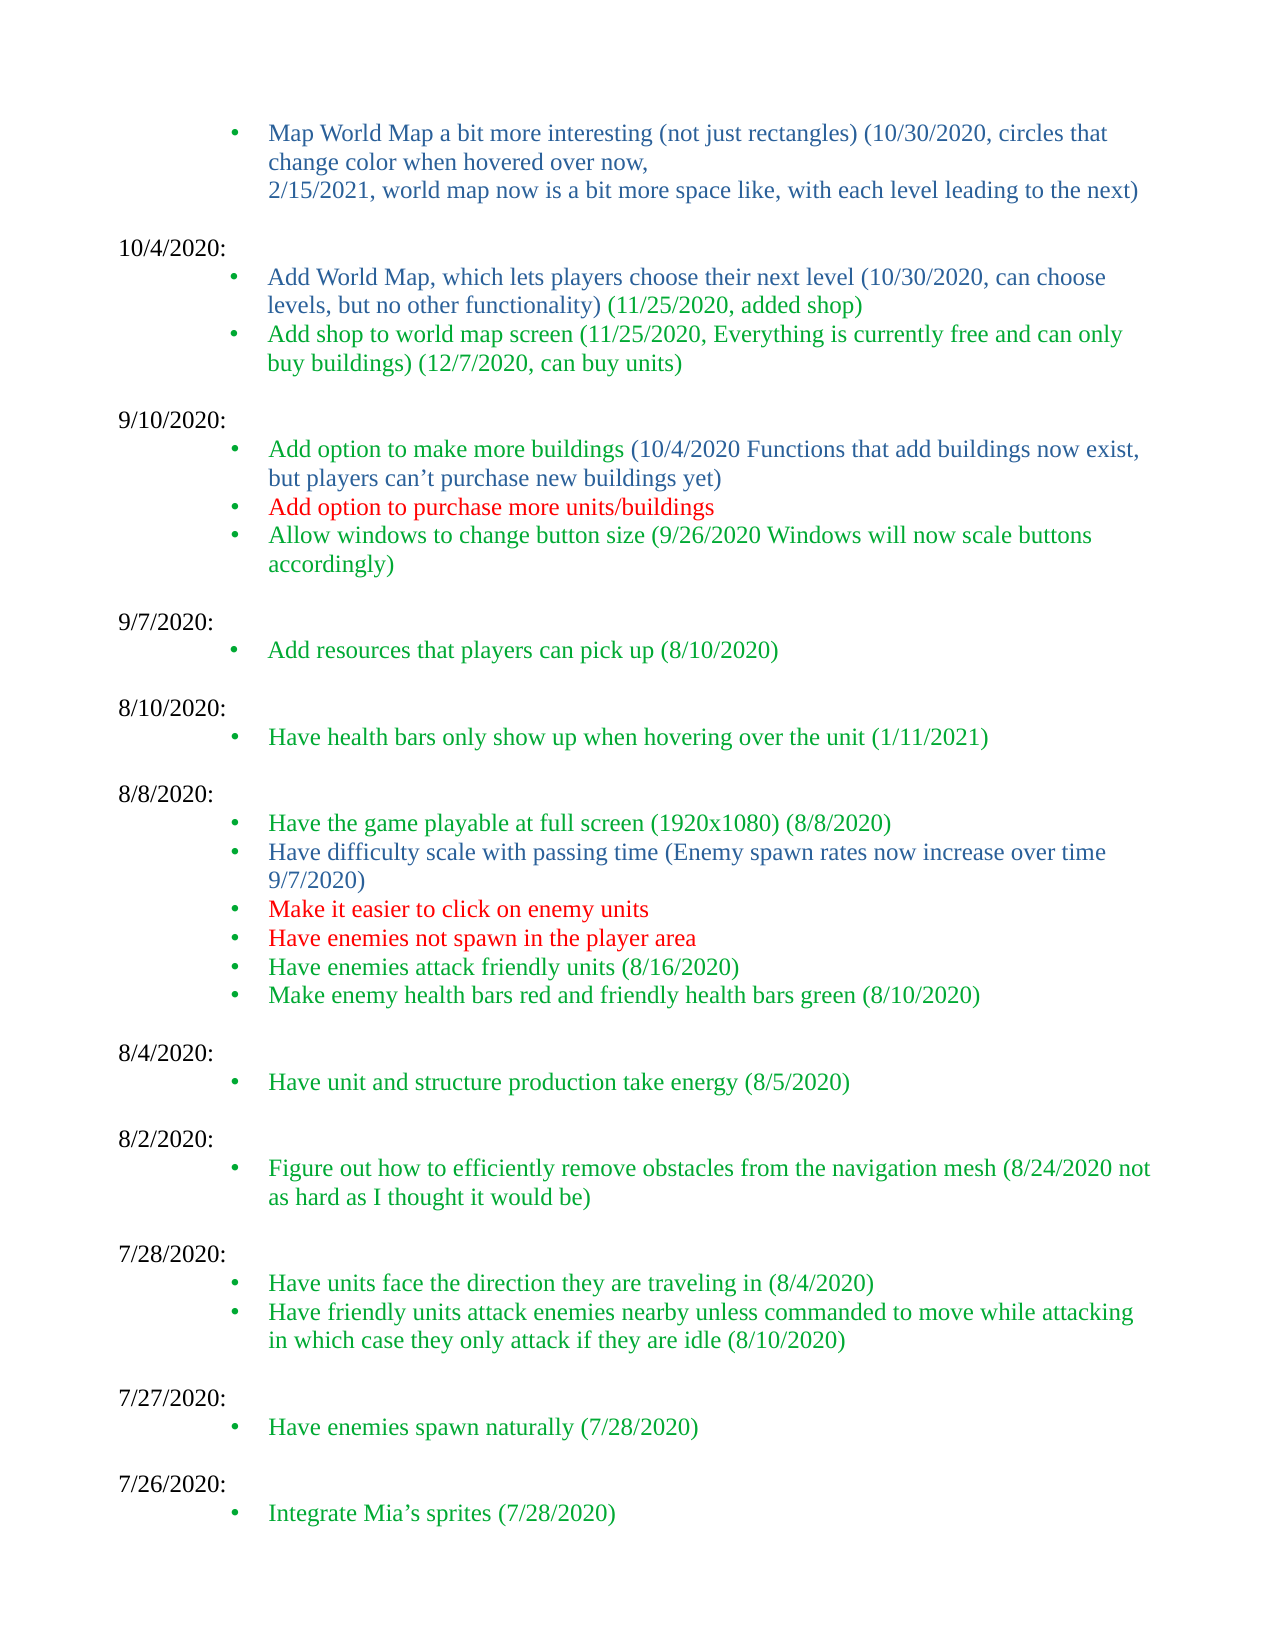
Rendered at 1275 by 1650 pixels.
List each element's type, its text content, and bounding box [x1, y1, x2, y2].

list Add World Map, which lets players choose their next level (10/30/2020, can choose levels, but no other functionality) (11/25/2020, added shop) [229, 262, 1157, 319]
text 7/26/2020: [118, 1469, 1157, 1498]
text 10/4/2020: [118, 233, 1157, 262]
list Add shop to world map screen (11/25/2020, Everything is currently free and can only buy buildings) (12/7/2020, can buy units) [229, 319, 1157, 377]
list Add option to make more buildings (10/4/2020 Functions that add buildings now exist, but players can’t purchase new buildings yet) [231, 434, 1157, 492]
list Have unit and structure production take energy (8/5/2020) [231, 1067, 1157, 1096]
list Have difficulty scale with passing time (Enemy spawn rates now increase over time 9/7/2020) [231, 837, 1157, 894]
list Map World Map a bit more interesting (not just rectangles) (10/30/2020, circles that change color when hovered over now, [231, 118, 1157, 176]
list Have enemies attack friendly units (8/16/2020) [231, 952, 1157, 981]
text 8/10/2020: [118, 693, 1157, 722]
list Integrate Mia’s sprites (7/28/2020) [231, 1498, 1157, 1527]
list Have units face the direction they are traveling in (8/4/2020) [231, 1268, 1157, 1297]
list Have enemies spawn naturally (7/28/2020) [231, 1412, 1157, 1441]
list Add option to purchase more units/buildings [231, 492, 1157, 521]
text 9/7/2020: [118, 607, 1157, 636]
list Figure out how to efficiently remove obstacles from the navigation mesh (8/24/2020 not as hard as I thought it would be) [231, 1153, 1157, 1211]
list Have friendly units attack enemies nearby unless commanded to move while attacking in which case they only attack if they are idle (8/10/2020) [231, 1297, 1157, 1354]
text 9/10/2020: [118, 406, 1157, 434]
list Have enemies not spawn in the player area [231, 923, 1157, 952]
list Make enemy health bars red and friendly health bars green (8/10/2020) [231, 981, 1157, 1009]
list Allow windows to change button size (9/26/2020 Windows will now scale buttons accordingly) [231, 521, 1157, 578]
list Make it easier to click on enemy units [231, 894, 1157, 923]
text 7/27/2020: [118, 1383, 1157, 1412]
list Add resources that players can pick up (8/10/2020) [229, 636, 1157, 664]
text 8/2/2020: [118, 1124, 1157, 1153]
list 2/15/2021, world map now is a bit more space like, with each level leading to the next) [231, 176, 1157, 204]
list Have the game playable at full screen (1920x1080) (8/8/2020) [231, 808, 1157, 837]
text 7/28/2020: [118, 1239, 1157, 1268]
text 8/4/2020: [118, 1038, 1157, 1067]
list Have health bars only show up when hovering over the unit (1/11/2021) [231, 722, 1157, 751]
text 8/8/2020: [118, 779, 1157, 808]
